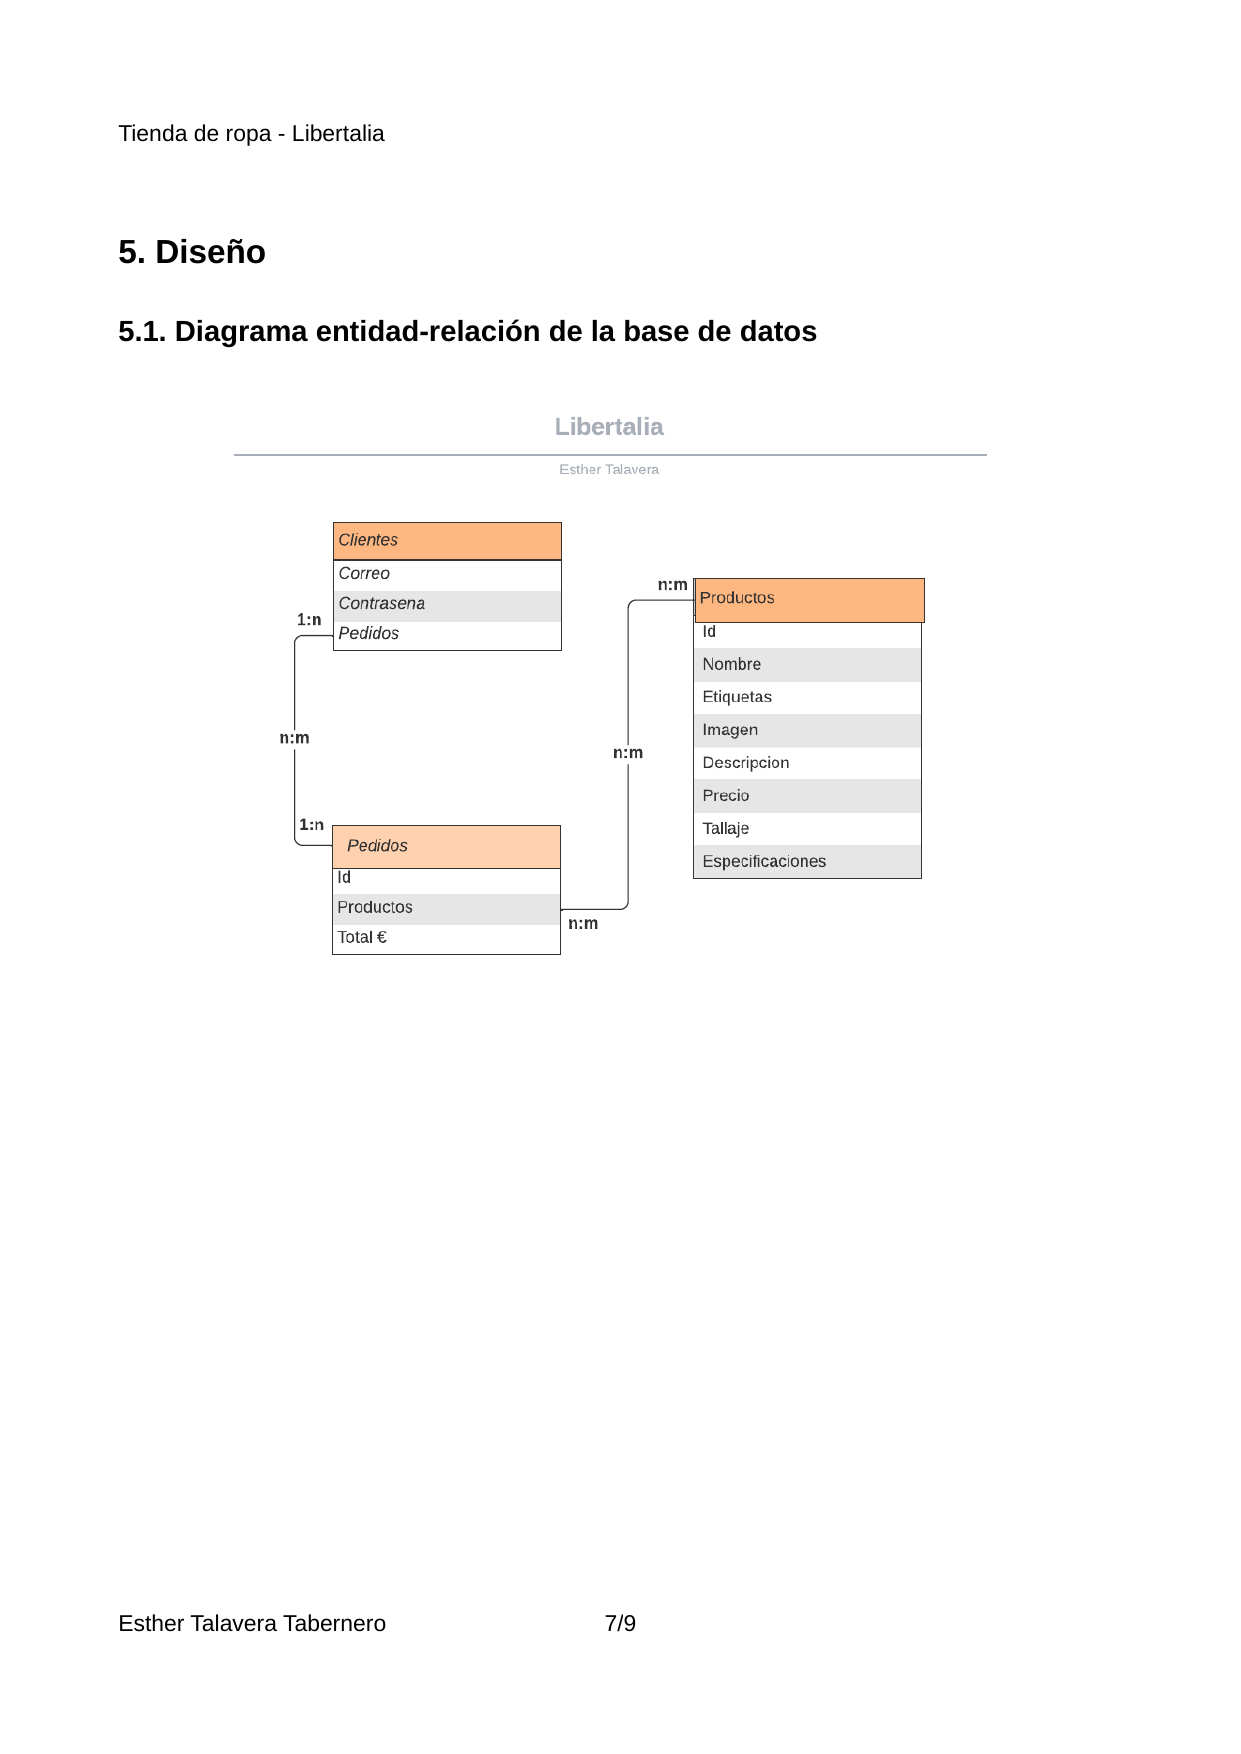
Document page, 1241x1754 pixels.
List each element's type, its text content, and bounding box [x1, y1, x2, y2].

subtitle 5.1. Diagrama entidad-relación de la base de datos [118, 314, 1122, 348]
picture [118, 365, 1093, 1039]
subtitle 5. Diseño [118, 232, 1122, 271]
